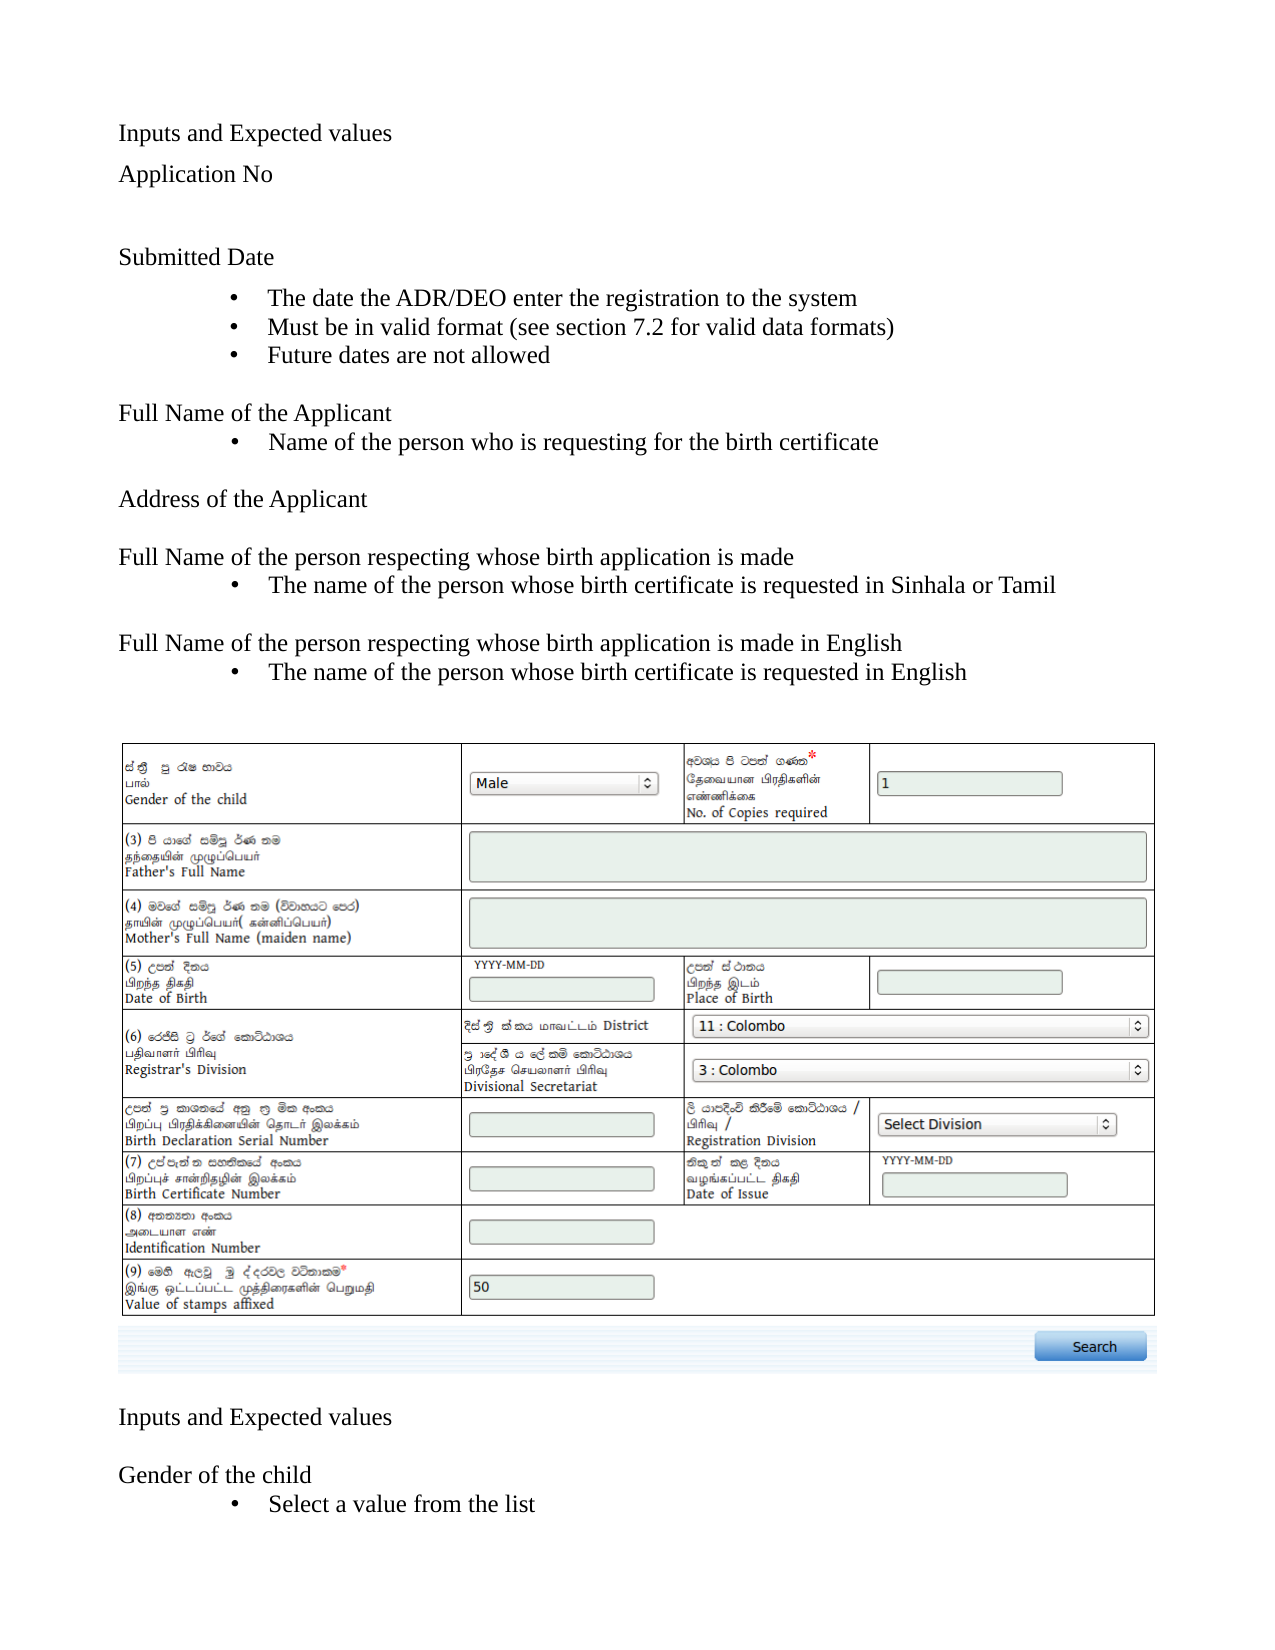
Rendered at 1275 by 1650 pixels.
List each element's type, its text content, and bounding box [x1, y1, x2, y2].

picture [118, 743, 1157, 1374]
list The name of the person whose birth certificate is requested in English [231, 657, 1157, 686]
text Gender of the child [118, 1460, 1157, 1489]
text Inputs and Expected values [118, 1402, 1157, 1431]
list Future dates are not allowed [229, 341, 1157, 369]
text Address of the Applicant [118, 484, 1157, 513]
text Application No [118, 159, 1157, 188]
list The date the ADR/DEO enter the registration to the system [229, 283, 1157, 312]
text Inputs and Expected values [118, 118, 1157, 147]
text Full Name of the person respecting whose birth application is made [118, 542, 1157, 571]
list Select a value from the list [231, 1489, 1157, 1517]
list Must be in valid format (see section 7.2 for valid data formats) [229, 312, 1157, 341]
text Submitted Date [118, 242, 1157, 271]
list The name of the person whose birth certificate is requested in Sinhala or Tamil [231, 571, 1157, 599]
list Name of the person who is requesting for the birth certificate [231, 427, 1157, 456]
text Full Name of the person respecting whose birth application is made in English [118, 628, 1157, 657]
text Full Name of the Applicant [118, 398, 1157, 427]
